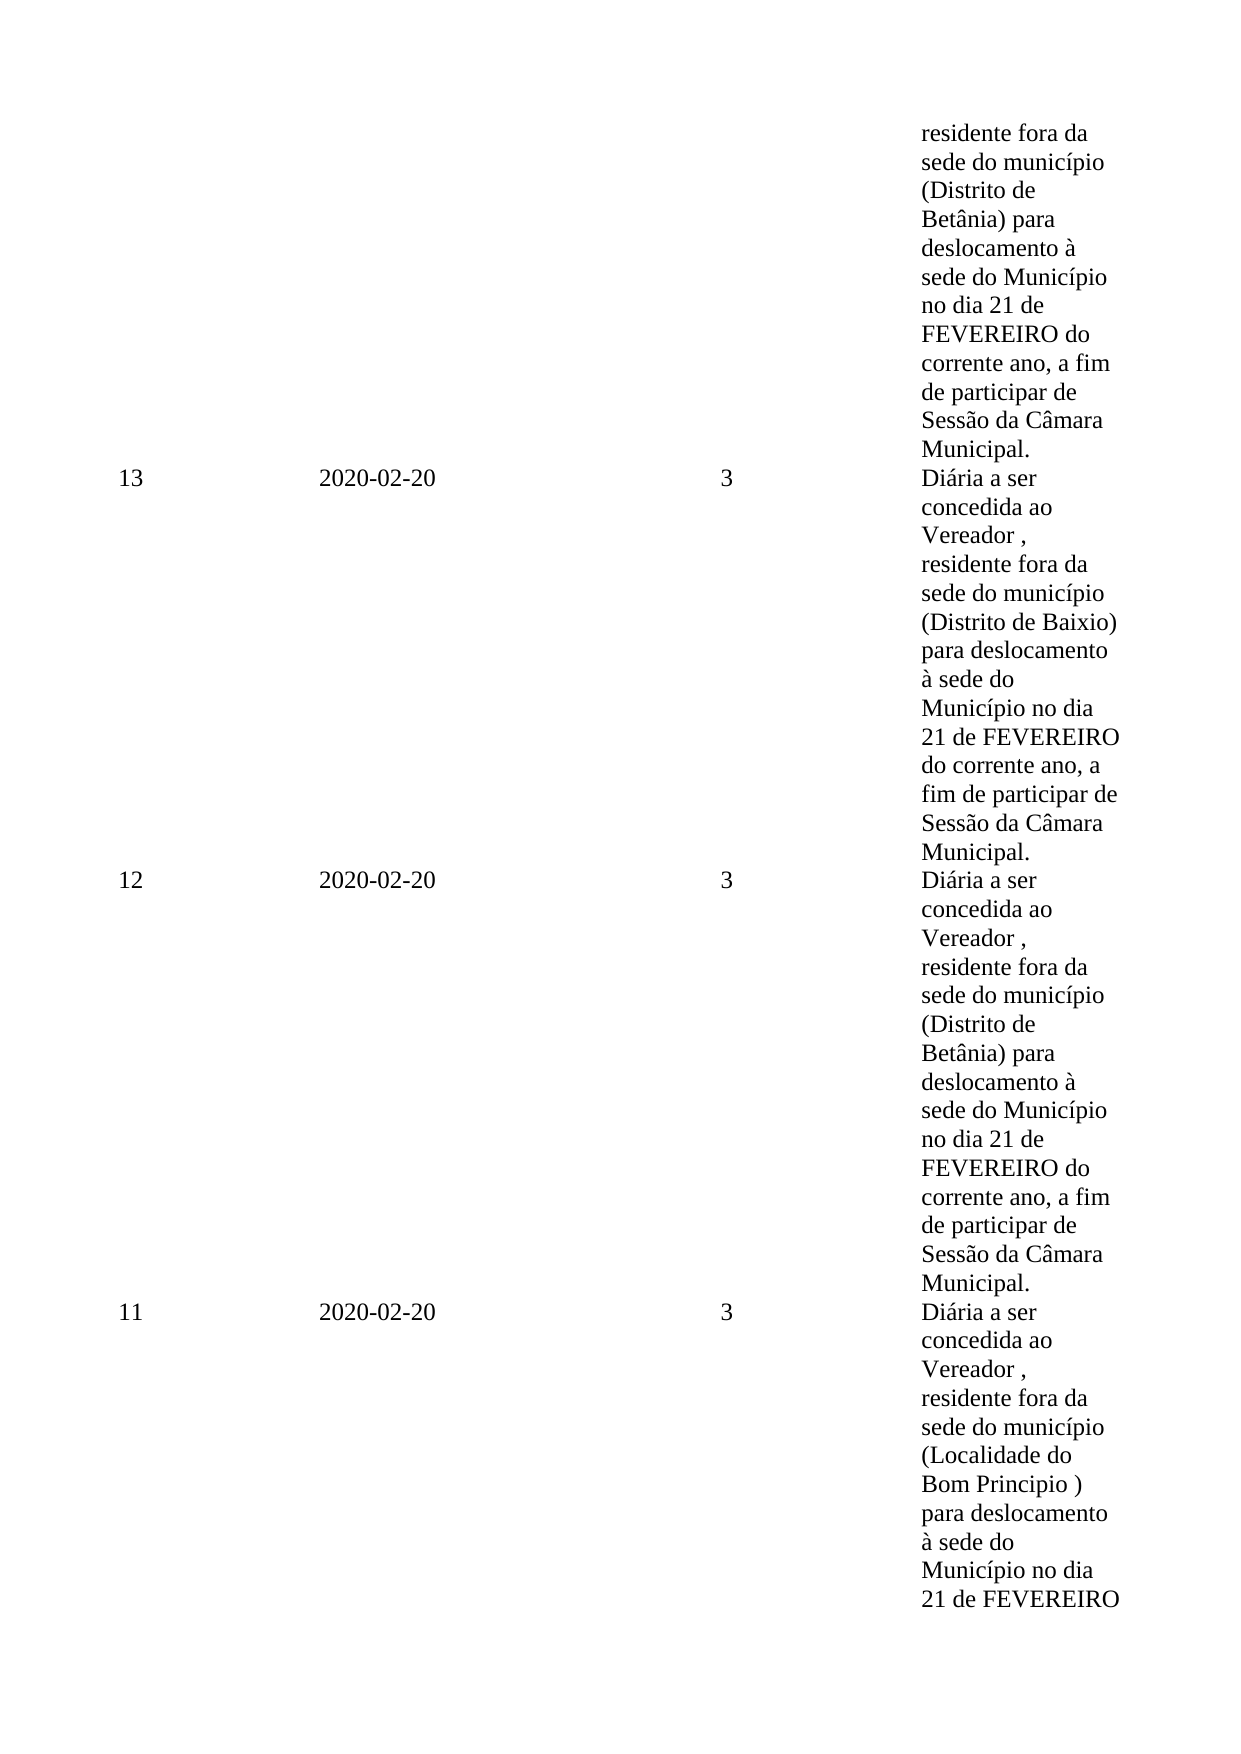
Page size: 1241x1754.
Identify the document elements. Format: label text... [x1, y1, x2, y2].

table_cell 2020-02-20 [319, 463, 519, 866]
table_cell Diária a ser concedida ao Vereador , residente fora da sede do município (Localidade do Bom Principio ) para deslocamento à sede do Município no dia 21 de FEVEREIRO [921, 1297, 1122, 1613]
table_cell 3 [720, 1297, 921, 1613]
table_cell 2020-02-20 [319, 1297, 519, 1613]
table_cell 11 [118, 1297, 319, 1613]
table_cell [520, 1297, 720, 1613]
table_cell [520, 866, 720, 1297]
table_cell 3 [720, 866, 921, 1297]
table_cell [520, 463, 720, 866]
table_cell 12 [118, 866, 319, 1297]
table_cell Diária a ser concedida ao Vereador , residente fora da sede do município (Distrito de Baixio) para deslocamento à sede do Município no dia 21 de FEVEREIRO do corrente ano, a fim de participar de Sessão da Câmara Municipal. [921, 463, 1122, 866]
table_cell Diária a ser concedida ao Vereador , residente fora da sede do município (Distrito de Betânia) para deslocamento à sede do Município no dia 21 de FEVEREIRO do corrente ano, a fim de participar de Sessão da Câmara Municipal. [921, 866, 1122, 1297]
table_cell 2020-02-20 [319, 866, 519, 1297]
table_cell 13 [118, 463, 319, 866]
table_cell [720, 118, 921, 463]
table_cell [319, 118, 519, 463]
table_cell 3 [720, 463, 921, 866]
table_cell [118, 118, 319, 463]
table_cell [520, 118, 720, 463]
table_cell residente fora da sede do município (Distrito de Betânia) para deslocamento à sede do Município no dia 21 de FEVEREIRO do corrente ano, a fim de participar de Sessão da Câmara Municipal. [921, 118, 1122, 463]
